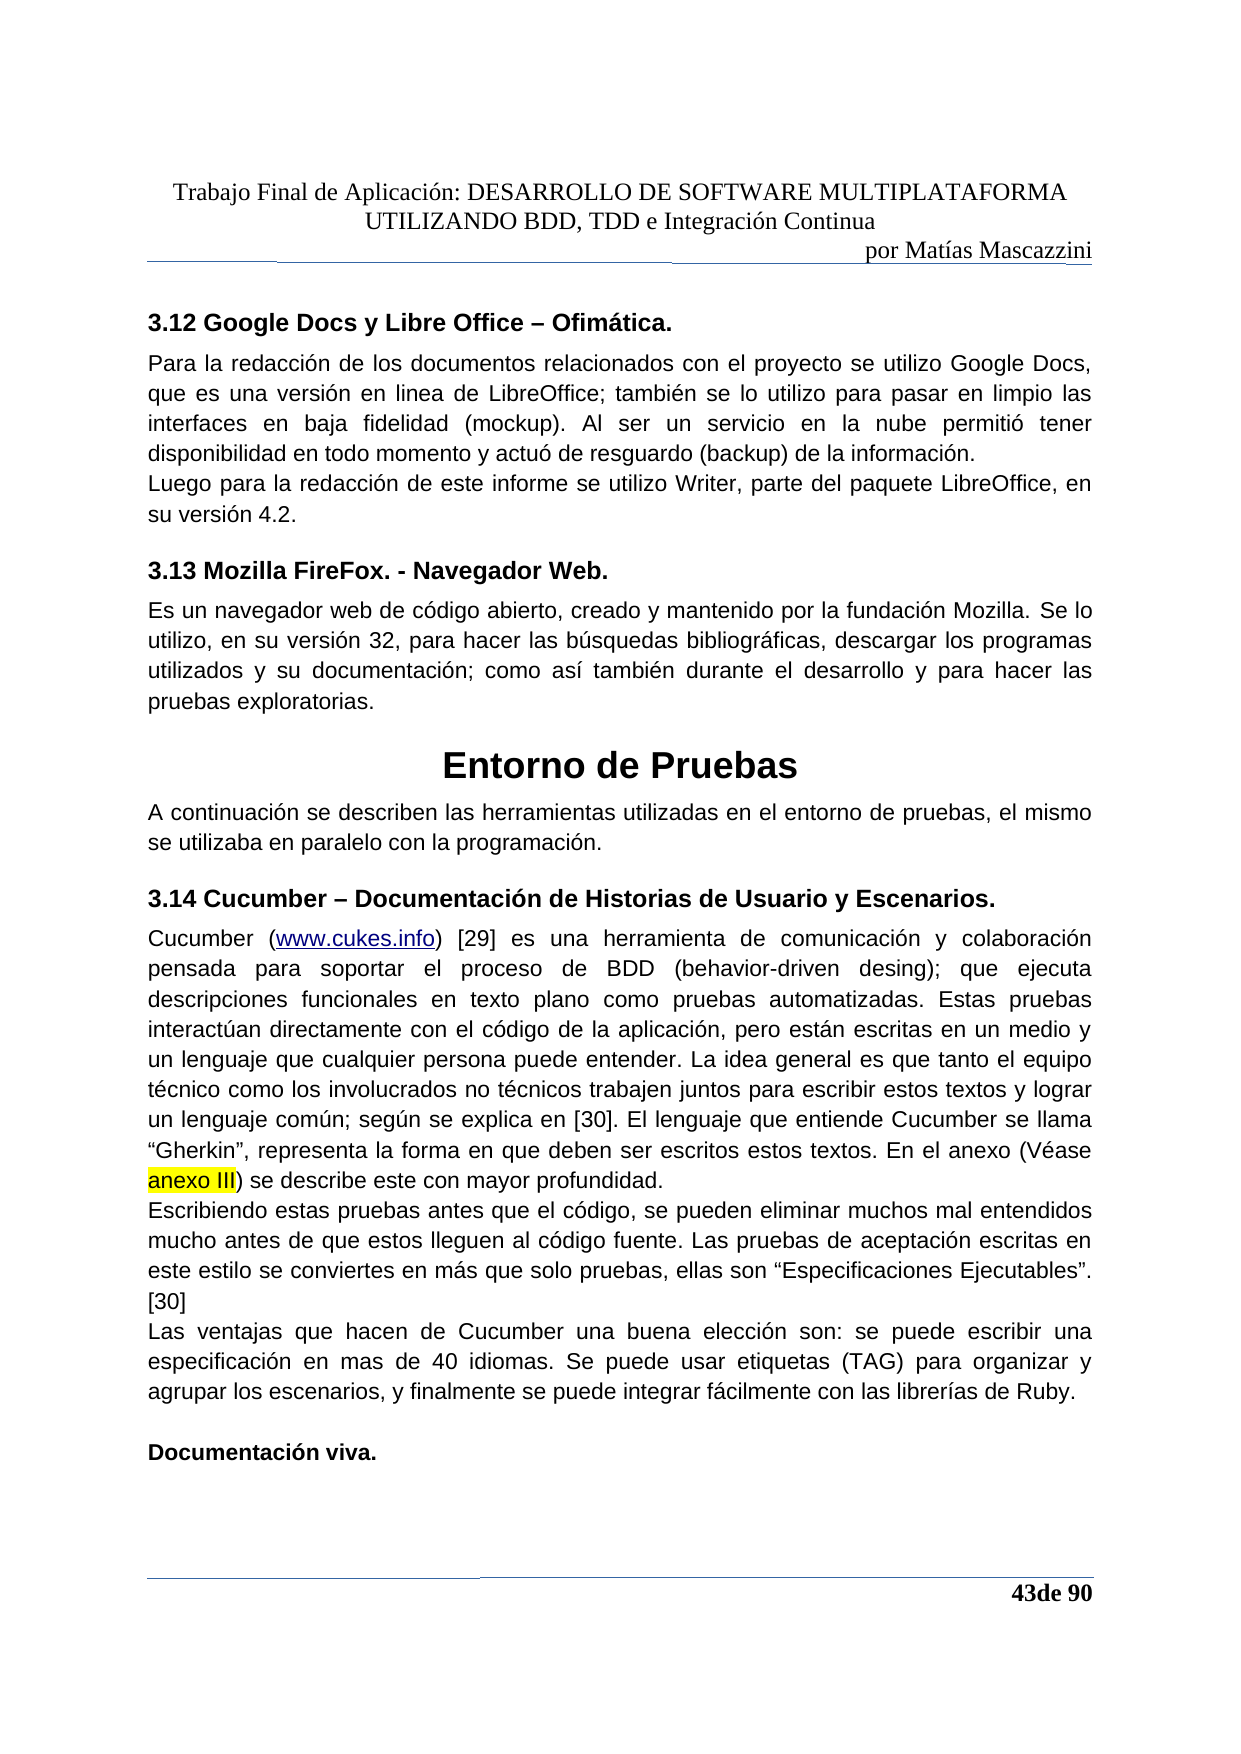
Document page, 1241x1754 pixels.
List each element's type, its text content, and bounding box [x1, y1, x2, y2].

text Es un navegador web de código abierto, creado y mantenido por la fundación Mozilla. Se lo utilizo, en su versión 32, para hacer las búsquedas bibliográficas, descargar los programas utilizados y su documentación; como así también durante el desarrollo y para hacer las pruebas exploratorias. [148, 597, 1093, 714]
text A continuación se describen las herramientas utilizadas en el entorno de pruebas, el mismo se utilizaba en paralelo con la programación. [148, 798, 1093, 855]
text Para la redacción de los documentos relacionados con el proyecto se utilizo Google Docs, que es una versión en linea de LibreOffice; también se lo utilizo para pasar en limpio las interfaces en baja fidelidad (mockup). Al ser un servicio en la nube permitió tener disponibilidad en todo momento y actuó de resguardo (backup) de la información. [148, 349, 1093, 467]
text Documentación viva. [148, 1439, 1093, 1465]
subtitle 3.13 Mozilla FireFox. - Navegador Web. [148, 556, 1093, 584]
subtitle Entorno de Pruebas [148, 743, 1093, 786]
subtitle 3.12 Google Docs y Libre Office – Ofimática. [148, 308, 1093, 337]
subtitle 3.14 Cucumber – Documentación de Historias de Usuario y Escenarios. [148, 884, 1093, 913]
text Escribiendo estas pruebas antes que el código, se pueden eliminar muchos mal entendidos mucho antes de que estos lleguen al código fuente. Las pruebas de aceptación escritas en este estilo se conviertes en más que solo pruebas, ellas son “Especificaciones Ejecutables”. [30] [148, 1197, 1093, 1314]
text Cucumber (www.cukes.info) [29] es una herramienta de comunicación y colaboración pensada para soportar el proceso de BDD (behavior-driven desing); que ejecuta descripciones funcionales en texto plano como pruebas automatizadas. Estas pruebas interactúan directamente con el código de la aplicación, pero están escritas en un medio y un lenguaje que cualquier persona puede entender. La idea general es que tanto el equipo técnico como los involucrados no técnicos trabajen juntos para escribir estos textos y lograr un lenguaje común; según se explica en [30]. El lenguaje que entiende Cucumber se llama “Gherkin”, representa la forma en que deben ser escritos estos textos. En el anexo (Véase anexo III) se describe este con mayor profundidad. [148, 925, 1093, 1193]
text Luego para la redacción de este informe se utilizo Writer, parte del paquete LibreOffice, en su versión 4.2. [148, 470, 1093, 527]
text Las ventajas que hacen de Cucumber una buena elección son: se puede escribir una especificación en mas de 40 idiomas. Se puede usar etiquetas (TAG) para organizar y agrupar los escenarios, y finalmente se puede integrar fácilmente con las librerías de Ruby. [148, 1318, 1093, 1405]
